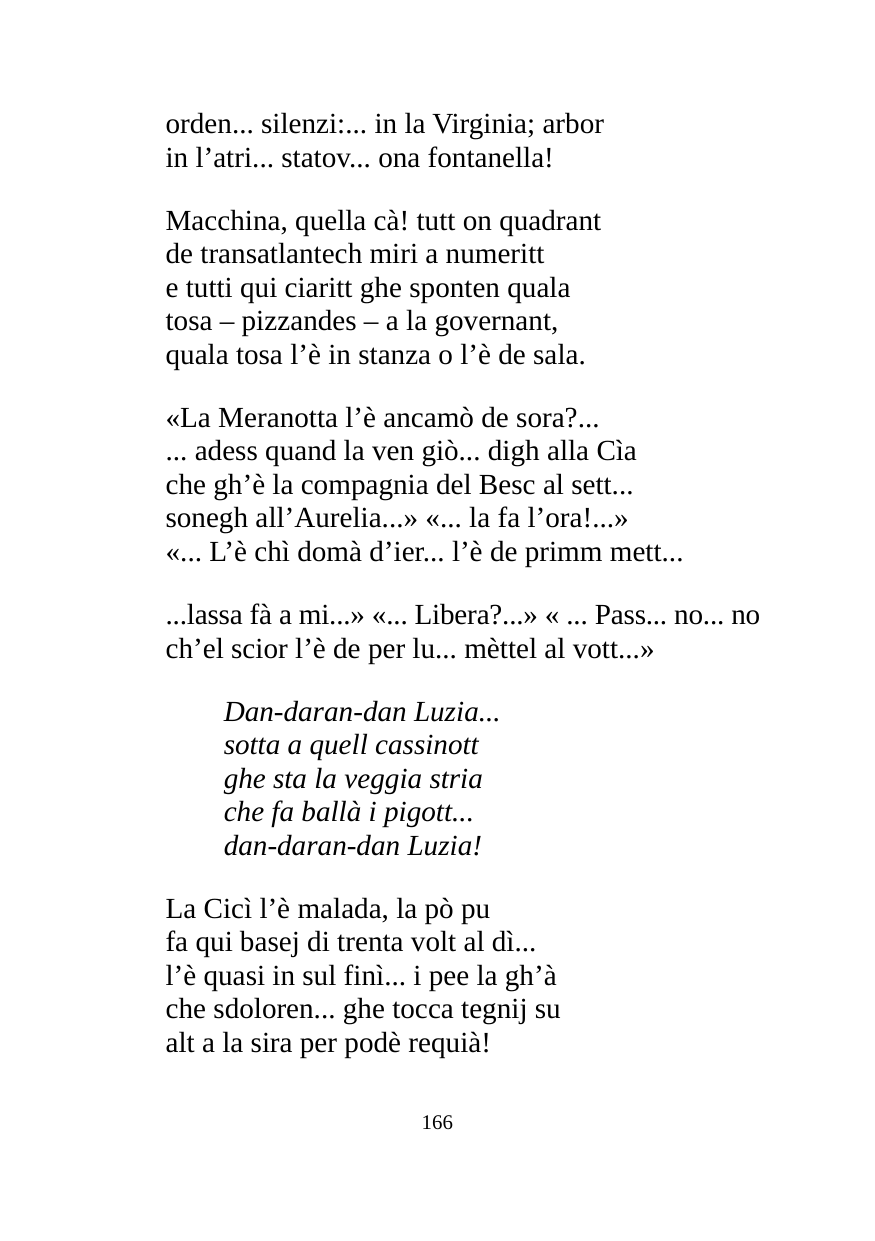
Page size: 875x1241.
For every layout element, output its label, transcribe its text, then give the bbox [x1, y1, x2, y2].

text La Cicì l’è malada, la pò pu fa qui basej di trenta volt al dì... l’è quasi in sul finì... i pee la gh’à che sdoloren... ghe tocca tegnij su alt a la sira per podè requià! [165, 891, 768, 1059]
text orden... silenzi:... in la Virginia; arbor in l’atri... statov... ona fontanella! [165, 106, 768, 173]
text «La Meranotta l’è ancamò de sora?... ... adess quand la ven giò... digh alla Cìa che gh’è la compagnia del Besc al sett... sonegh all’Aurelia...» «... la fa l’ora!...» «... L’è chì domà d’ier... l’è de primm mett... [165, 400, 768, 568]
text ...lassa fà a mi...» «... Libera?...» « ... Pass... no... no ch’el scior l’è de per lu... mèttel al vott...» [165, 597, 768, 664]
text Dan-daran-dan Luzia... sotta a quell cassinott ghe sta la veggia stria che fa ballà i pigott... dan-daran-dan Luzia! [223, 694, 768, 861]
text Macchina, quella cà! tutt on quadrant de transatlantech miri a numeritt e tutti qui ciaritt ghe sponten quala tosa – pizzandes – a la governant, quala tosa l’è in stanza o l’è de sala. [165, 203, 768, 371]
